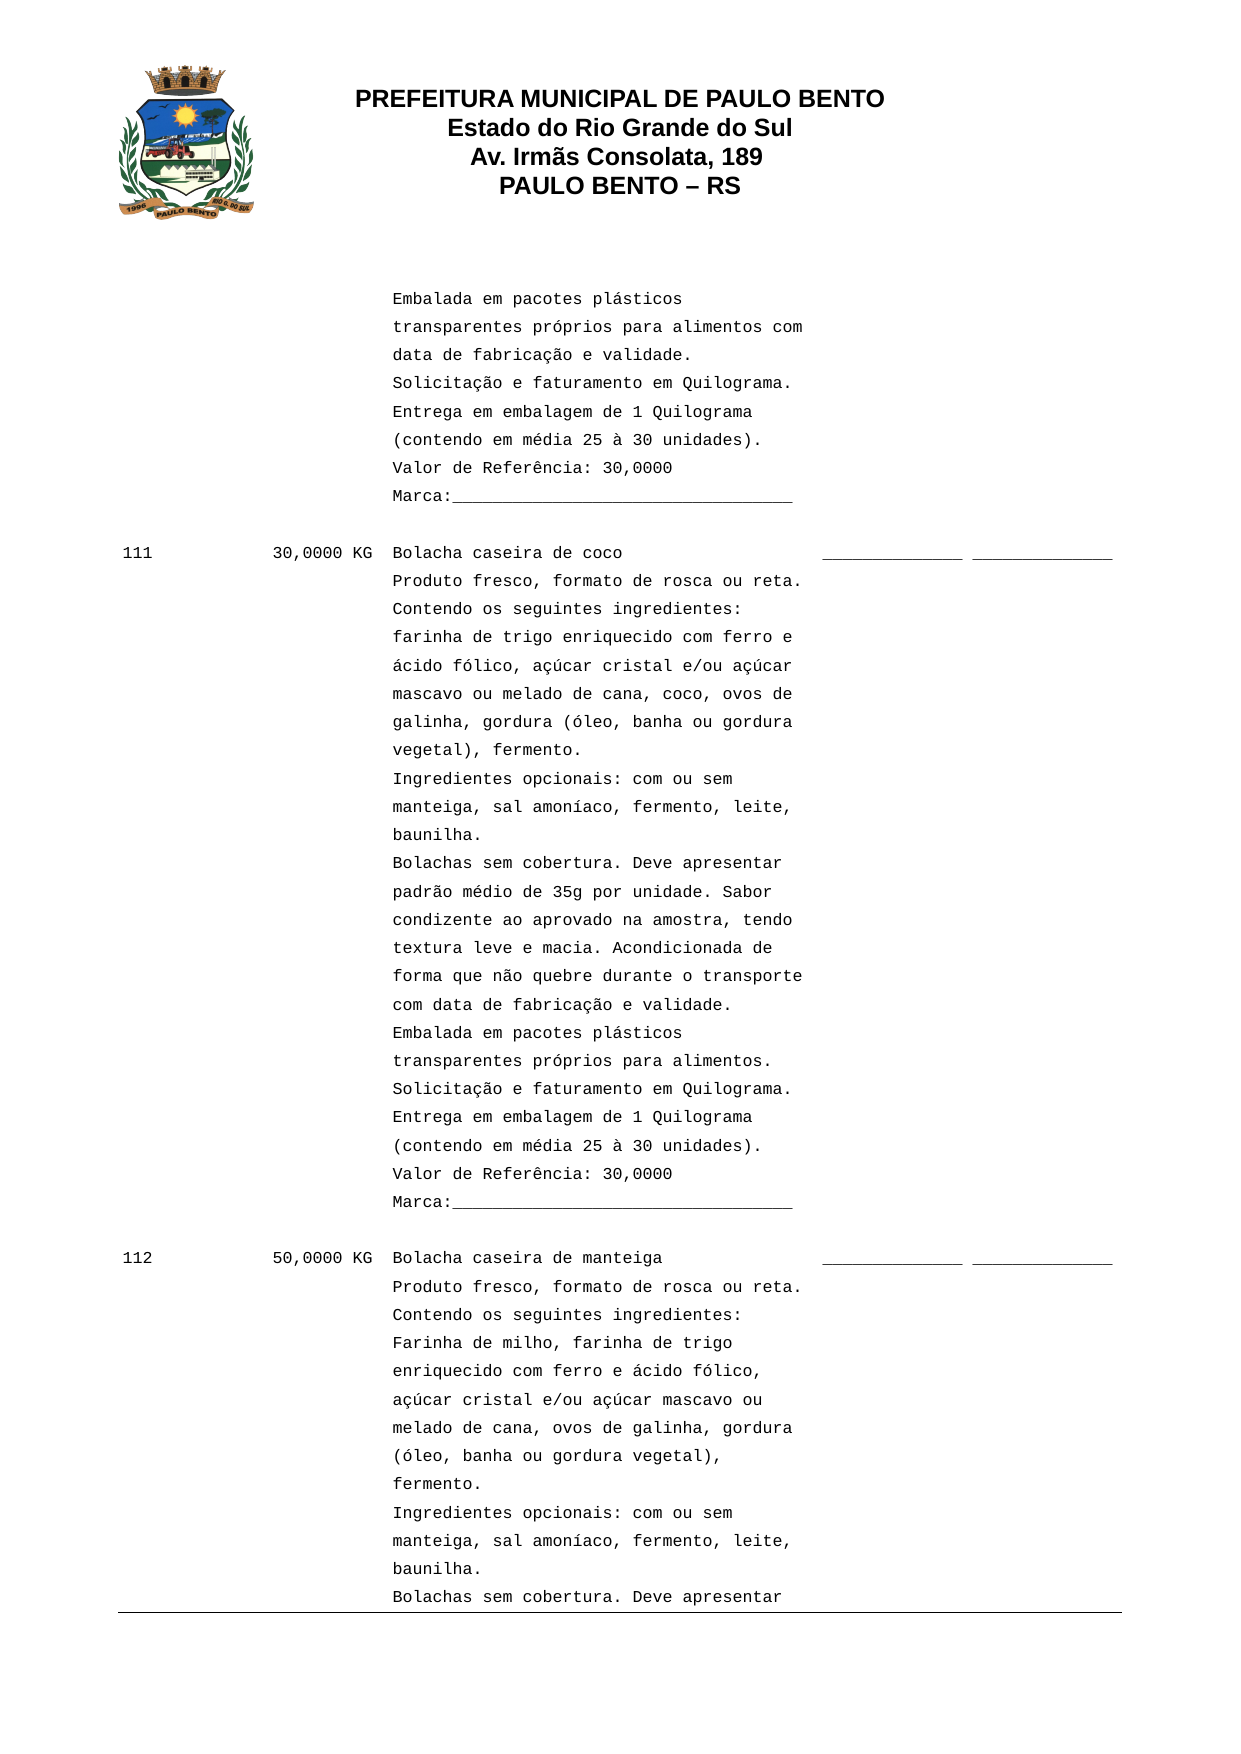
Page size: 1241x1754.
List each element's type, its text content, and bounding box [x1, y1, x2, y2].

text Embalada em pacotes plásticos transparentes próprios para alimentos com data de fabricação e validade. Solicitação e faturamento em Quilograma. Entrega em embalagem de 1 Quilograma (contendo em média 25 à 30 unidades). Valor de Referência: 30,0000 Marca:__________________________________ 111 30,0000 KG Bolacha caseira de coco ______________ ______________ Produto fresco, formato de rosca ou reta. Contendo os seguintes ingredientes: farinha de trigo enriquecido com ferro e ácido fólico, açúcar cristal e/ou açúcar mascavo ou melado de cana, coco, ovos de galinha, gordura (óleo, banha ou gordura vegetal), fermento. Ingredientes opcionais: com ou sem manteiga, sal amoníaco, fermento, leite, baunilha. Bolachas sem cobertura. Deve apresentar padrão médio de 35g por unidade. Sabor condizente ao aprovado na amostra, tendo textura leve e macia. Acondicionada de forma que não quebre durante o transporte com data de fabricação e validade. Embalada em pacotes plásticos transparentes próprios para alimentos. Solicitação e faturamento em Quilograma. Entrega em embalagem de 1 Quilograma (contendo em média 25 à 30 unidades). Valor de Referência: 30,0000 Marca:__________________________________ 112 50,0000 KG Bolacha caseira de manteiga ______________ ______________ Produto fresco, formato de rosca ou reta. Contendo os seguintes ingredientes: Farinha de milho, farinha de trigo enriquecido com ferro e ácido fólico, açúcar cristal e/ou açúcar mascavo ou melado de cana, ovos de galinha, gordura (óleo, banha ou gordura vegetal), fermento. Ingredientes opcionais: com ou sem manteiga, sal amoníaco, fermento, leite, baunilha. Bolachas sem cobertura. Deve apresentar [118, 286, 1122, 1612]
picture [118, 65, 254, 220]
